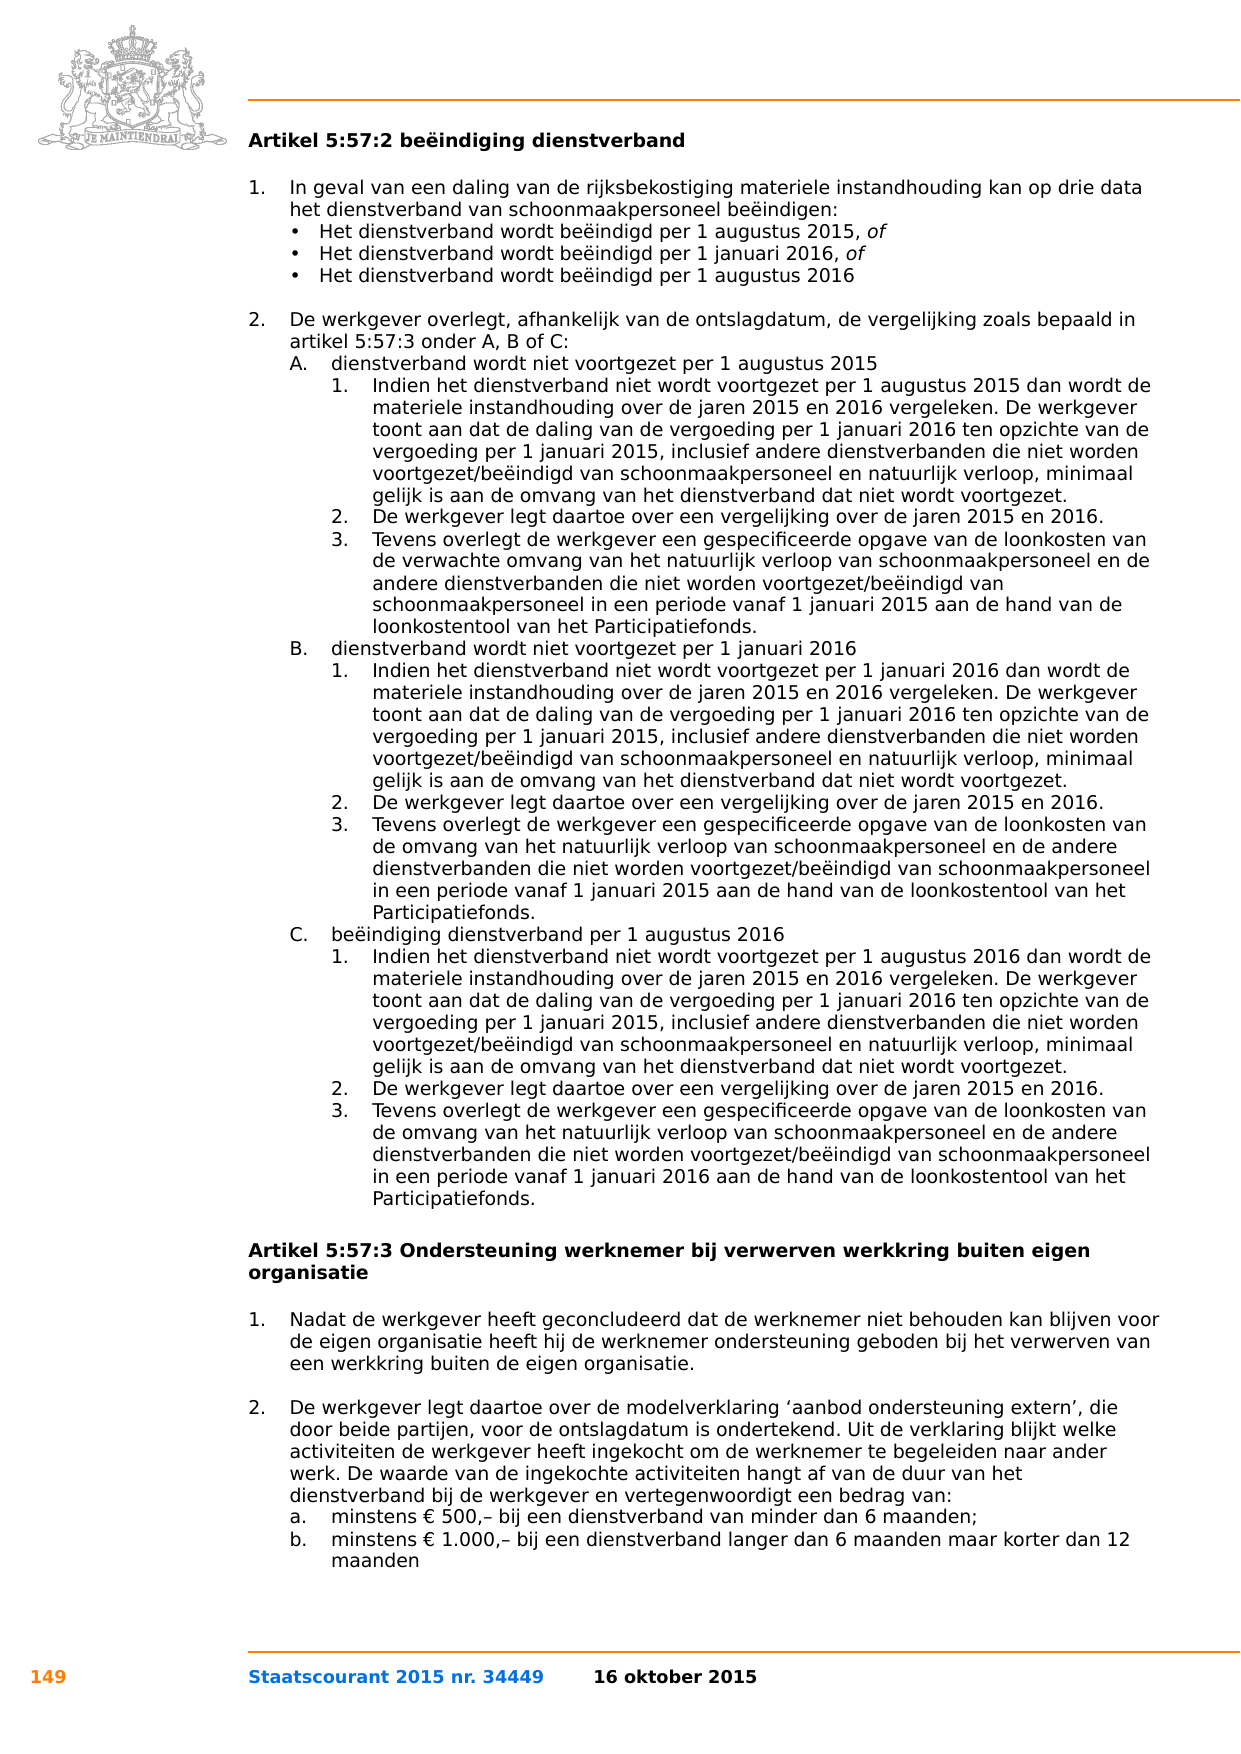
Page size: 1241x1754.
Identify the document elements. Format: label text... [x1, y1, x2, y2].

text b. minstens € 1.000,– bij een dienstverband langer dan 6 maanden maar korter dan 12 maanden [289, 1528, 1163, 1572]
text 1. Indien het dienstverband niet wordt voortgezet per 1 augustus 2016 dan wordt de materiele instandhouding over de jaren 2015 en 2016 vergeleken. De werkgever toont aan dat de daling van de vergoeding per 1 januari 2016 ten opzichte van de vergoeding per 1 januari 2015, inclusief andere dienstverbanden die niet worden voortgezet/beëindigd van schoonmaakpersoneel en natuurlijk verloop, minimaal gelijk is aan de omvang van het dienstverband dat niet wordt voortgezet. [331, 946, 1163, 1078]
text 2. De werkgever legt daartoe over een vergelijking over de jaren 2015 en 2016. [331, 1078, 1163, 1100]
text 2. De werkgever overlegt, afhankelijk van de ontslagdatum, de vergelijking zoals bepaald in artikel 5:57:3 onder A, B of C: [248, 309, 1163, 353]
text 2. De werkgever legt daartoe over een vergelijking over de jaren 2015 en 2016. [331, 506, 1163, 528]
text 1. Nadat de werkgever heeft geconcludeerd dat de werknemer niet behouden kan blijven voor de eigen organisatie heeft hij de werknemer ondersteuning geboden bij het verwerven van een werkkring buiten de eigen organisatie. [248, 1309, 1163, 1375]
picture [38, 25, 227, 150]
text • Het dienstverband wordt beëindigd per 1 augustus 2015, of [289, 221, 1163, 243]
text 1. Indien het dienstverband niet wordt voortgezet per 1 januari 2016 dan wordt de materiele instandhouding over de jaren 2015 en 2016 vergeleken. De werkgever toont aan dat de daling van de vergoeding per 1 januari 2016 ten opzichte van de vergoeding per 1 januari 2015, inclusief andere dienstverbanden die niet worden voortgezet/beëindigd van schoonmaakpersoneel en natuurlijk verloop, minimaal gelijk is aan de omvang van het dienstverband dat niet wordt voortgezet. [331, 660, 1163, 792]
text 2. De werkgever legt daartoe over de modelverklaring ‘aanbod ondersteuning extern’, die door beide partijen, voor de ontslagdatum is ondertekend. Uit de verklaring blijkt welke activiteiten de werkgever heeft ingekocht om de werknemer te begeleiden naar ander werk. De waarde van de ingekochte activiteiten hangt af van de duur van het dienstverband bij de werkgever en vertegenwoordigt een bedrag van: [248, 1397, 1163, 1506]
text • Het dienstverband wordt beëindigd per 1 augustus 2016 [289, 265, 1163, 287]
text 3. Tevens overlegt de werkgever een gespecificeerde opgave van de loonkosten van de omvang van het natuurlijk verloop van schoonmaakpersoneel en de andere dienstverbanden die niet worden voortgezet/beëindigd van schoonmaakpersoneel in een periode vanaf 1 januari 2015 aan de hand van de loonkostentool van het Participatiefonds. [331, 814, 1163, 924]
text a. minstens € 500,– bij een dienstverband van minder dan 6 maanden; [289, 1506, 1163, 1528]
subtitle Artikel 5:57:3 Ondersteuning werknemer bij verwerven werkkring buiten eigen organisatie [248, 1240, 1163, 1284]
text • Het dienstverband wordt beëindigd per 1 januari 2016, of [289, 243, 1163, 265]
text 3. Tevens overlegt de werkgever een gespecificeerde opgave van de loonkosten van de omvang van het natuurlijk verloop van schoonmaakpersoneel en de andere dienstverbanden die niet worden voortgezet/beëindigd van schoonmaakpersoneel in een periode vanaf 1 januari 2016 aan de hand van de loonkostentool van het Participatiefonds. [331, 1100, 1163, 1210]
text 3. Tevens overlegt de werkgever een gespecificeerde opgave van de loonkosten van de verwachte omvang van het natuurlijk verloop van schoonmaakpersoneel en de andere dienstverbanden die niet worden voortgezet/beëindigd van schoonmaakpersoneel in een periode vanaf 1 januari 2015 aan de hand van de loonkostentool van het Participatiefonds. [331, 528, 1163, 638]
subtitle Artikel 5:57:2 beëindiging dienstverband [248, 130, 1163, 152]
text A. dienstverband wordt niet voortgezet per 1 augustus 2015 [289, 353, 1163, 374]
text C. beëindiging dienstverband per 1 augustus 2016 [289, 924, 1163, 946]
text 1. Indien het dienstverband niet wordt voortgezet per 1 augustus 2015 dan wordt de materiele instandhouding over de jaren 2015 en 2016 vergeleken. De werkgever toont aan dat de daling van de vergoeding per 1 januari 2016 ten opzichte van de vergoeding per 1 januari 2015, inclusief andere dienstverbanden die niet worden voortgezet/beëindigd van schoonmaakpersoneel en natuurlijk verloop, minimaal gelijk is aan de omvang van het dienstverband dat niet wordt voortgezet. [331, 374, 1163, 506]
text 2. De werkgever legt daartoe over een vergelijking over de jaren 2015 en 2016. [331, 792, 1163, 814]
text B. dienstverband wordt niet voortgezet per 1 januari 2016 [289, 638, 1163, 660]
text 1. In geval van een daling van de rijksbekostiging materiele instandhouding kan op drie data het dienstverband van schoonmaakpersoneel beëindigen: [248, 177, 1163, 221]
